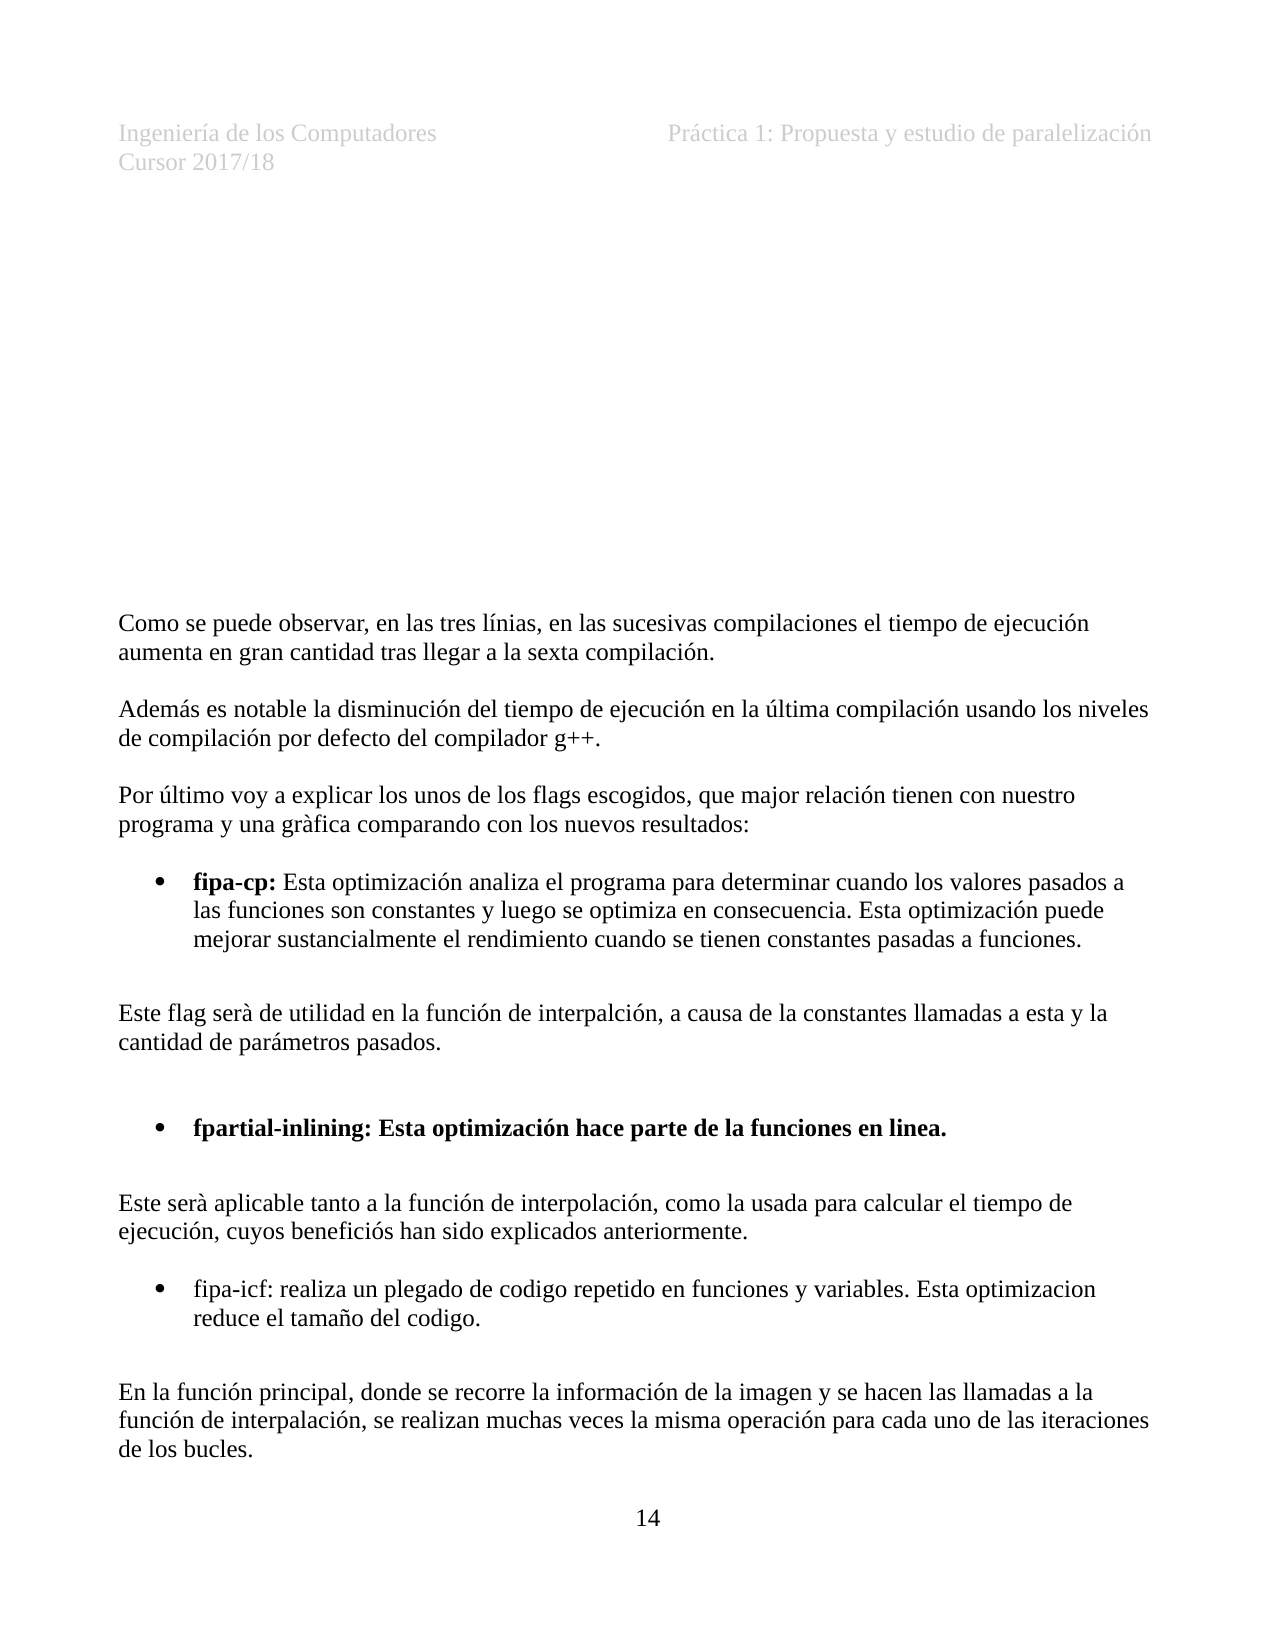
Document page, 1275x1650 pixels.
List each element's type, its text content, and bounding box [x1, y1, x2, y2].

list fipa-cp: Esta optimización analiza el programa para determinar cuando los valores pasados a las funciones son constantes y luego se optimiza en consecuencia. Esta optimización puede mejorar sustancialmente el rendimiento cuando se tienen constantes pasadas a funciones. [156, 867, 1157, 953]
list fpartial-inlining: Esta optimización hace parte de la funciones en linea. [156, 1113, 1157, 1142]
text En la función principal, donde se recorre la información de la imagen y se hacen las llamadas a la función de interpalación, se realizan muchas veces la misma operación para cada uno de las iteraciones de los bucles. [118, 1377, 1157, 1463]
text Como se puede observar, en las tres línias, en las sucesivas compilaciones el tiempo de ejecución aumenta en gran cantidad tras llegar a la sexta compilación. [118, 608, 1157, 666]
text Por último voy a explicar los unos de los flags escogidos, que major relación tienen con nuestro programa y una gràfica comparando con los nuevos resultados: [118, 781, 1157, 838]
text Este flag serà de utilidad en la función de interpalción, a causa de la constantes llamadas a esta y la cantidad de parámetros pasados. [118, 998, 1157, 1056]
text Además es notable la disminución del tiempo de ejecución en la última compilación usando los niveles de compilación por defecto del compilador g++. [118, 694, 1157, 752]
text Este serà aplicable tanto a la función de interpolación, como la usada para calcular el tiempo de ejecución, cuyos beneficiós han sido explicados anteriormente. [118, 1188, 1157, 1245]
list fipa-icf: realiza un plegado de codigo repetido en funciones y variables. Esta optimizacion reduce el tamaño del codigo. [156, 1274, 1157, 1331]
